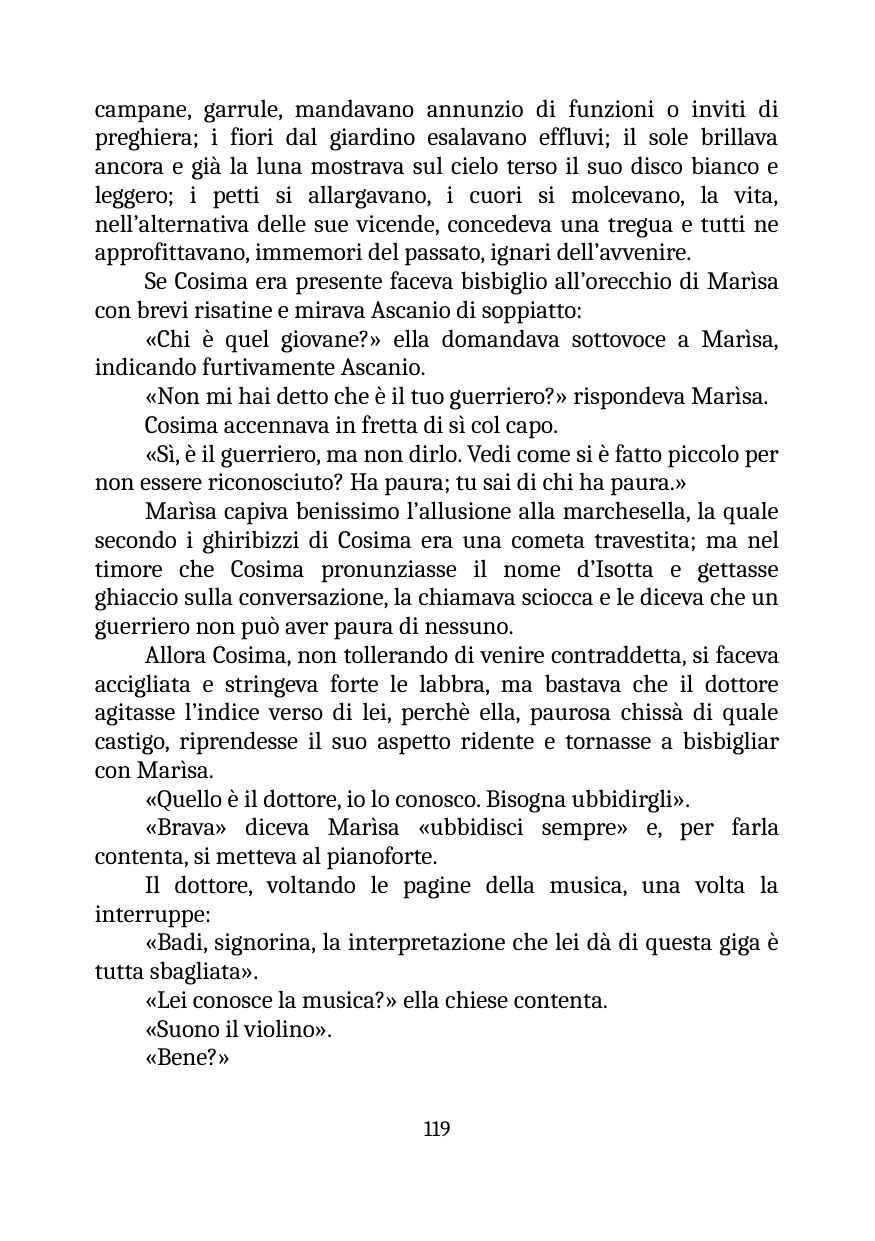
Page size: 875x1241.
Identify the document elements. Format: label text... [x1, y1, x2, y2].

text Marìsa capiva benissimo l’allusione alla marchesella, la quale secondo i ghiribizzi di Cosima era una cometa travestita; ma nel timore che Cosima pronunziasse il nome d’Isotta e gettasse ghiaccio sulla conversazione, la chiamava sciocca e le diceva che un guerriero non può aver paura di nessuno. [94, 497, 779, 641]
text «Brava» diceva Marìsa «ubbidisci sempre» e, per farla contenta, si metteva al pianoforte. [94, 813, 779, 871]
text «Sì, è il guerriero, ma non dirlo. Vedi come si è fatto piccolo per non essere riconosciuto? Ha paura; tu sai di chi ha paura.» [94, 439, 779, 497]
text «Chi è quel giovane?» ella domandava sottovoce a Marìsa, indicando furtivamente Ascanio. [94, 324, 779, 382]
text Il dottore, voltando le pagine della musica, una volta la interruppe: [94, 871, 779, 928]
text Cosima accennava in fretta di sì col capo. [94, 411, 779, 439]
text Se Cosima era presente faceva bisbiglio all’orecchio di Marìsa con brevi risatine e mirava Ascanio di soppiatto: [94, 267, 779, 324]
text «Suono il violino». [94, 1014, 779, 1043]
text «Bene?» [94, 1043, 779, 1072]
text «Quello è il dottore, io lo conosco. Bisogna ubbidirgli». [94, 784, 779, 813]
text «Lei conosce la musica?» ella chiese contenta. [94, 986, 779, 1014]
text Allora Cosima, non tollerando di venire contraddetta, si faceva accigliata e stringeva forte le labbra, ma bastava che il dottore agitasse l’indice verso di lei, perchè ella, paurosa chissà di quale castigo, riprendesse il suo aspetto ridente e tornasse a bisbigliar con Marìsa. [94, 641, 779, 784]
text «Badi, signorina, la interpretazione che lei dà di questa giga è tutta sbagliata». [94, 928, 779, 986]
text campane, garrule, mandavano annunzio di funzioni o inviti di preghiera; i fiori dal giardino esalavano effluvi; il sole brillava ancora e già la luna mostrava sul cielo terso il suo disco bianco e leggero; i petti si allargavano, i cuori si molcevano, la vita, nell’alternativa delle sue vicende, concedeva una tregua e tutti ne approfittavano, immemori del passato, ignari dell’avvenire. [94, 94, 779, 267]
text «Non mi hai detto che è il tuo guerriero?» rispondeva Marìsa. [94, 382, 779, 411]
